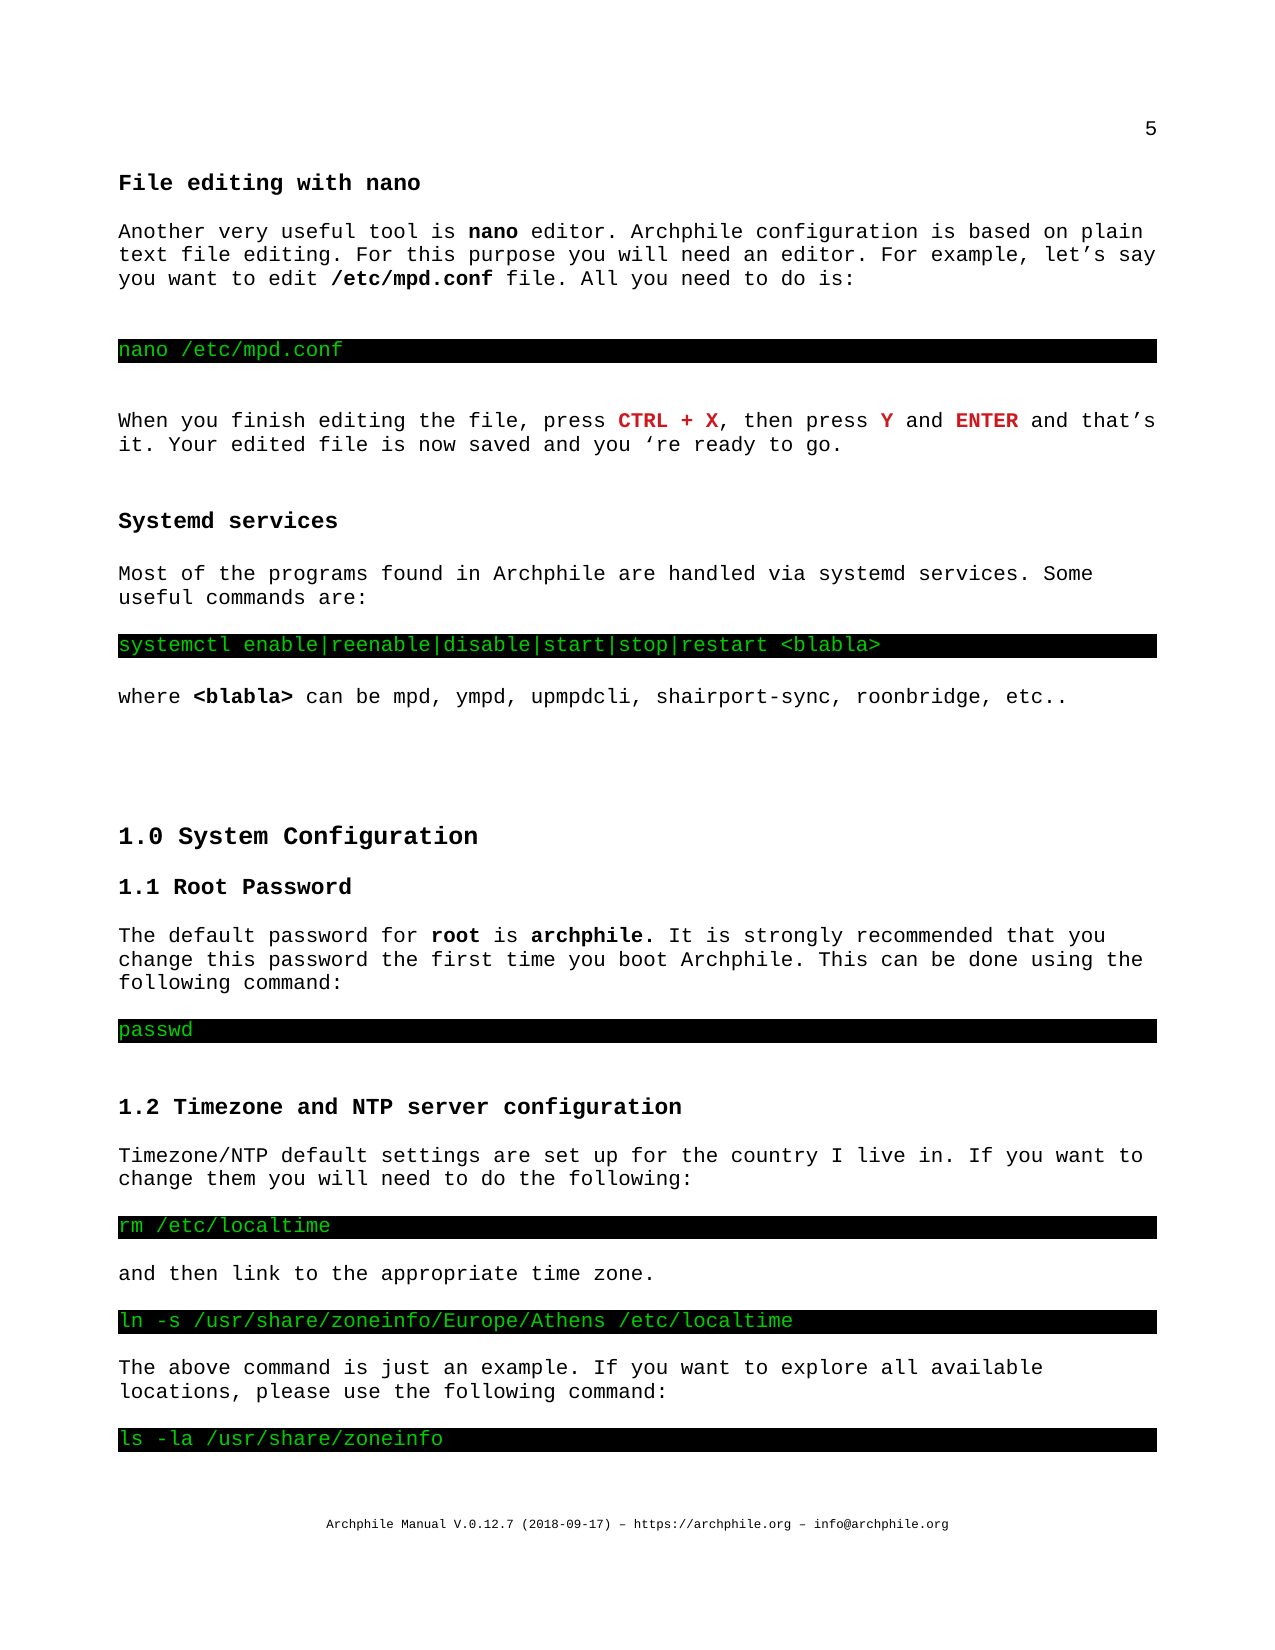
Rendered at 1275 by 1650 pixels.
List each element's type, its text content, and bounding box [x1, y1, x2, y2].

text nano /etc/mpd.conf [118, 339, 1157, 363]
text systemctl enable|reenable|disable|start|stop|restart <blabla> [118, 634, 1157, 658]
text 1.0 System Configuration [118, 823, 1157, 852]
text rm /etc/localtime [118, 1216, 1157, 1239]
text Timezone/NTP default settings are set up for the country I live in. If you want to change them you will need to do the following: [118, 1144, 1157, 1192]
text When you finish editing the file, press CTRL + X, then press Y and ENTER and that’s it. Your edited file is now saved and you ‘re ready to go. [118, 410, 1157, 457]
text 1.1 Root Password [118, 875, 1157, 901]
text The above command is just an example. If you want to explore all available locations, please use the following command: [118, 1357, 1157, 1405]
text ls -la /usr/share/zoneinfo [118, 1428, 1157, 1452]
text The default password for root is archphile. It is strongly recommended that you change this password the first time you boot Archphile. This can be done using the following command: [118, 925, 1157, 996]
text Systemd services [118, 509, 1157, 535]
text ln -s /usr/share/zoneinfo/Europe/Athens /etc/localtime [118, 1310, 1157, 1334]
text Another very useful tool is nano editor. Archphile configuration is based on plain text file editing. For this purpose you will need an editor. For example, let’s say you want to edit /etc/mpd.conf file. All you need to do is: [118, 221, 1157, 292]
text 1.2 Timezone and NTP server configuration [118, 1095, 1157, 1121]
text and then link to the appropriate time zone. [118, 1263, 1157, 1286]
text Most of the programs found in Archphile are handled via systemd services. Some useful commands are: [118, 563, 1157, 611]
text passwd [118, 1019, 1157, 1043]
text File editing with nano [118, 171, 1157, 197]
text where <blabla> can be mpd, ympd, upmpdcli, shairport-sync, roonbridge, etc.. [118, 686, 1157, 710]
